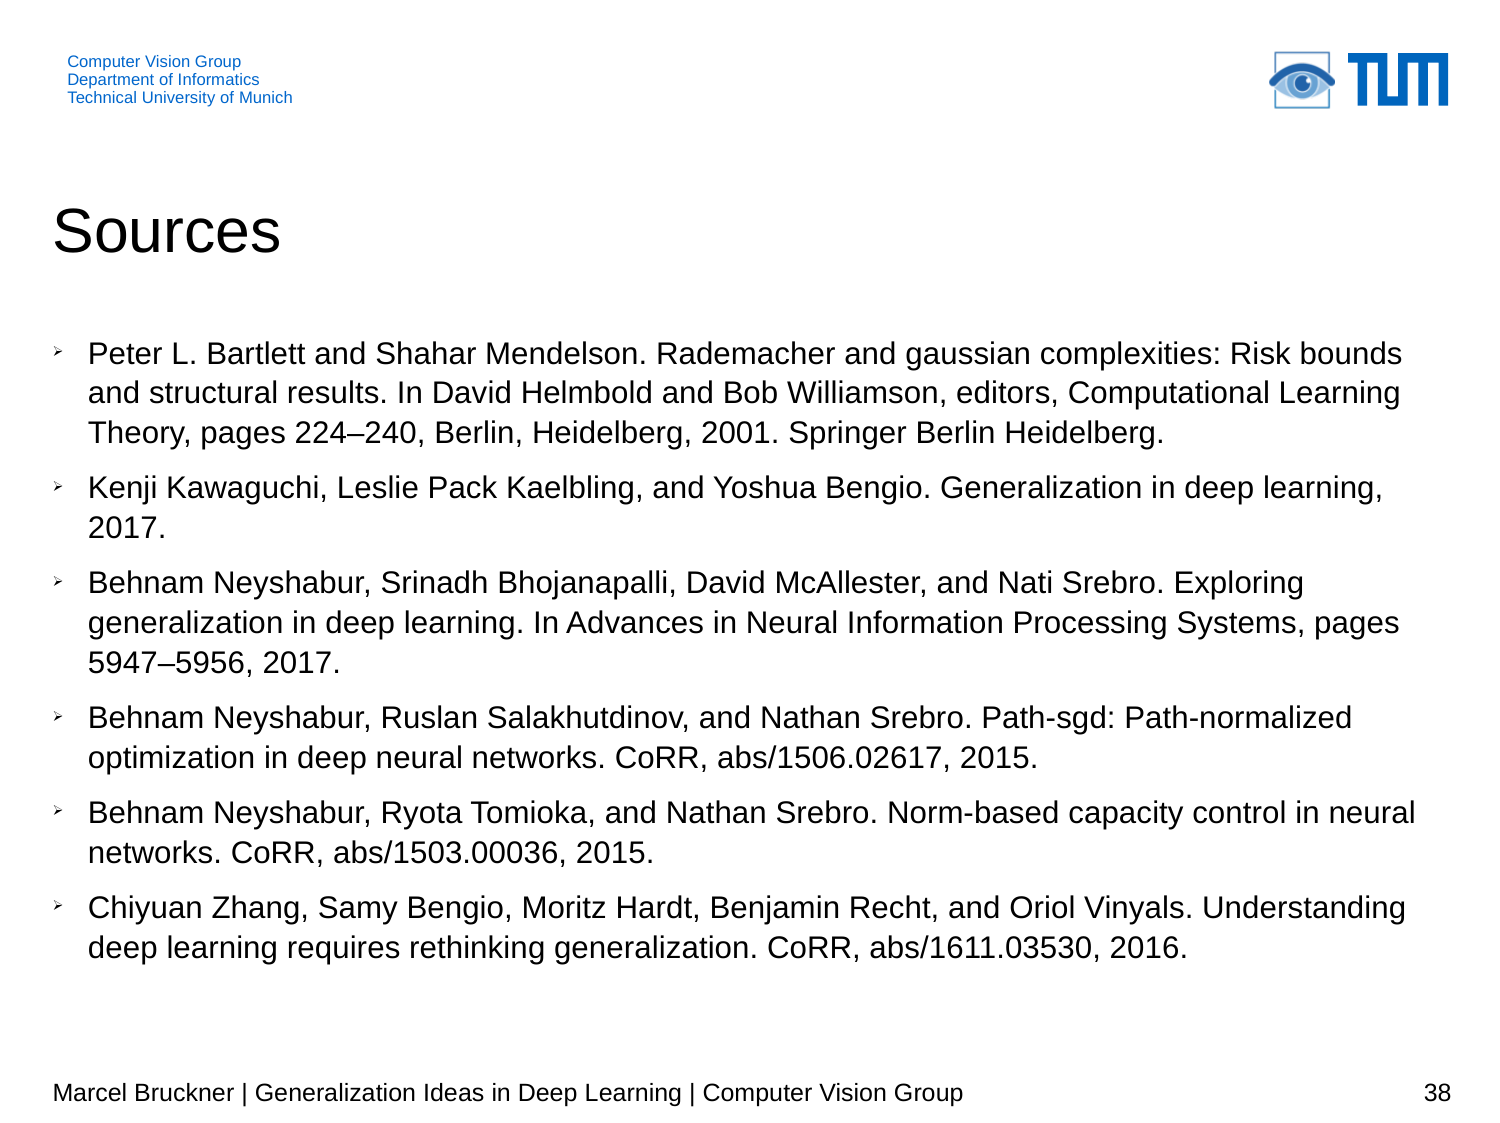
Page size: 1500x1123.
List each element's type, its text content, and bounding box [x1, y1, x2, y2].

picture [1269, 47, 1335, 113]
list Peter L. Bartlett and Shahar Mendelson. Rademacher and gaussian complexities: Risk bounds and structural results. In David Helmbold and Bob Williamson, editors, Computational Learning Theory, pages 224–240, Berlin, Heidelberg, 2001. Springer Berlin Heidelberg. Kenji Kawaguchi, Leslie Pack Kaelbling, and Yoshua Bengio. Generalization in deep learning, 2017. Behnam Neyshabur, Srinadh Bhojanapalli, David McAllester, and Nati Srebro. Exploring generalization in deep learning. In Advances in Neural Information Processing Systems, pages 5947–5956, 2017. Behnam Neyshabur, Ruslan Salakhutdinov, and Nathan Srebro. Path-sgd: Path-normalized optimization in deep neural networks. CoRR, abs/1506.02617, 2015. Behnam Neyshabur, Ryota Tomioka, and Nathan Srebro. Norm-based capacity control in neural networks. CoRR, abs/1503.00036, 2015. Chiyuan Zhang, Samy Bengio, Moritz Hardt, Benjamin Recht, and Oriol Vinyals. Understanding deep learning requires rethinking generalization. CoRR, abs/1611.03530, 2016. [52, 330, 1453, 1122]
title Sources [52, 195, 1453, 266]
